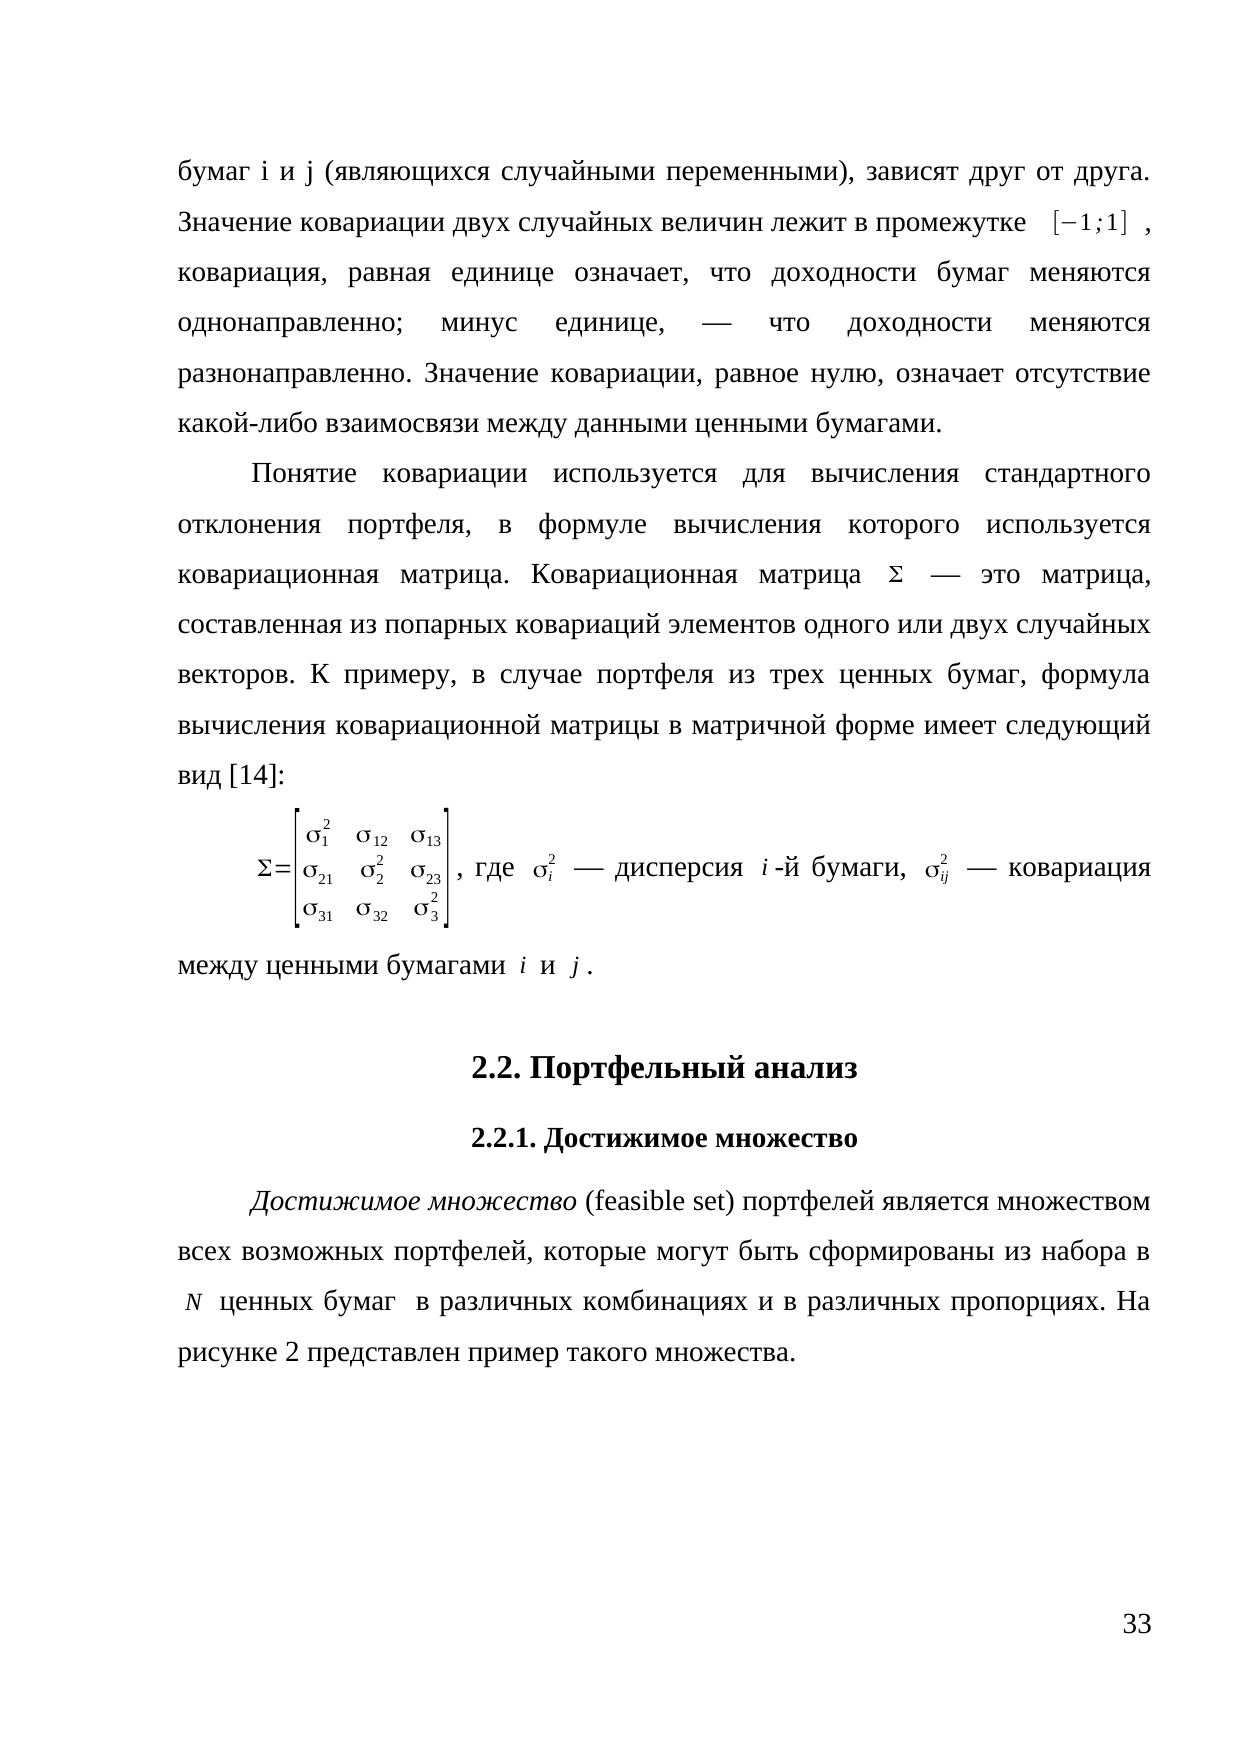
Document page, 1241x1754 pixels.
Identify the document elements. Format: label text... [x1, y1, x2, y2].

subtitle 2.2. Портфельный анализ [177, 1048, 1152, 1086]
subtitle 2.2.1. Достижимое множество [177, 1120, 1152, 1153]
text Понятие ковариации используется для вычисления стандартного отклонения портфеля, в формуле вычисления которого используется ковариационная матрица. Ковариационная матрица — это матрица, составленная из попарных ковариаций элементов одного или двух случайных векторов. К примеру, в случае портфеля из трех ценных бумаг, формула вычисления ковариационной матрицы в матричной форме имеет следующий вид [14]: [177, 455, 1152, 791]
text Достижимое множество (feasible set) портфелей является множеством всех возможных портфелей, которые могут быть сформированы из набора в ценных бумаг в различных комбинациях и в различных пропорциях. На рисунке 2 представлен пример такого множества. [177, 1183, 1152, 1367]
text бумаг i и j (являющихся случайными переменными), зависят друг от друга. Значение ковариации двух случайных величин лежит в промежутке , ковариация, равная единице означает, что доходности бумаг меняются однонаправленно; минус единице, — что доходности меняются разнонаправленно. Значение ковариации, равное нулю, означает отсутствие какой-либо взаимосвязи между данными ценными бумагами. [177, 153, 1152, 439]
text , где — дисперсия -й бумаги, — ковариация между ценными бумагами и . [177, 808, 1152, 981]
